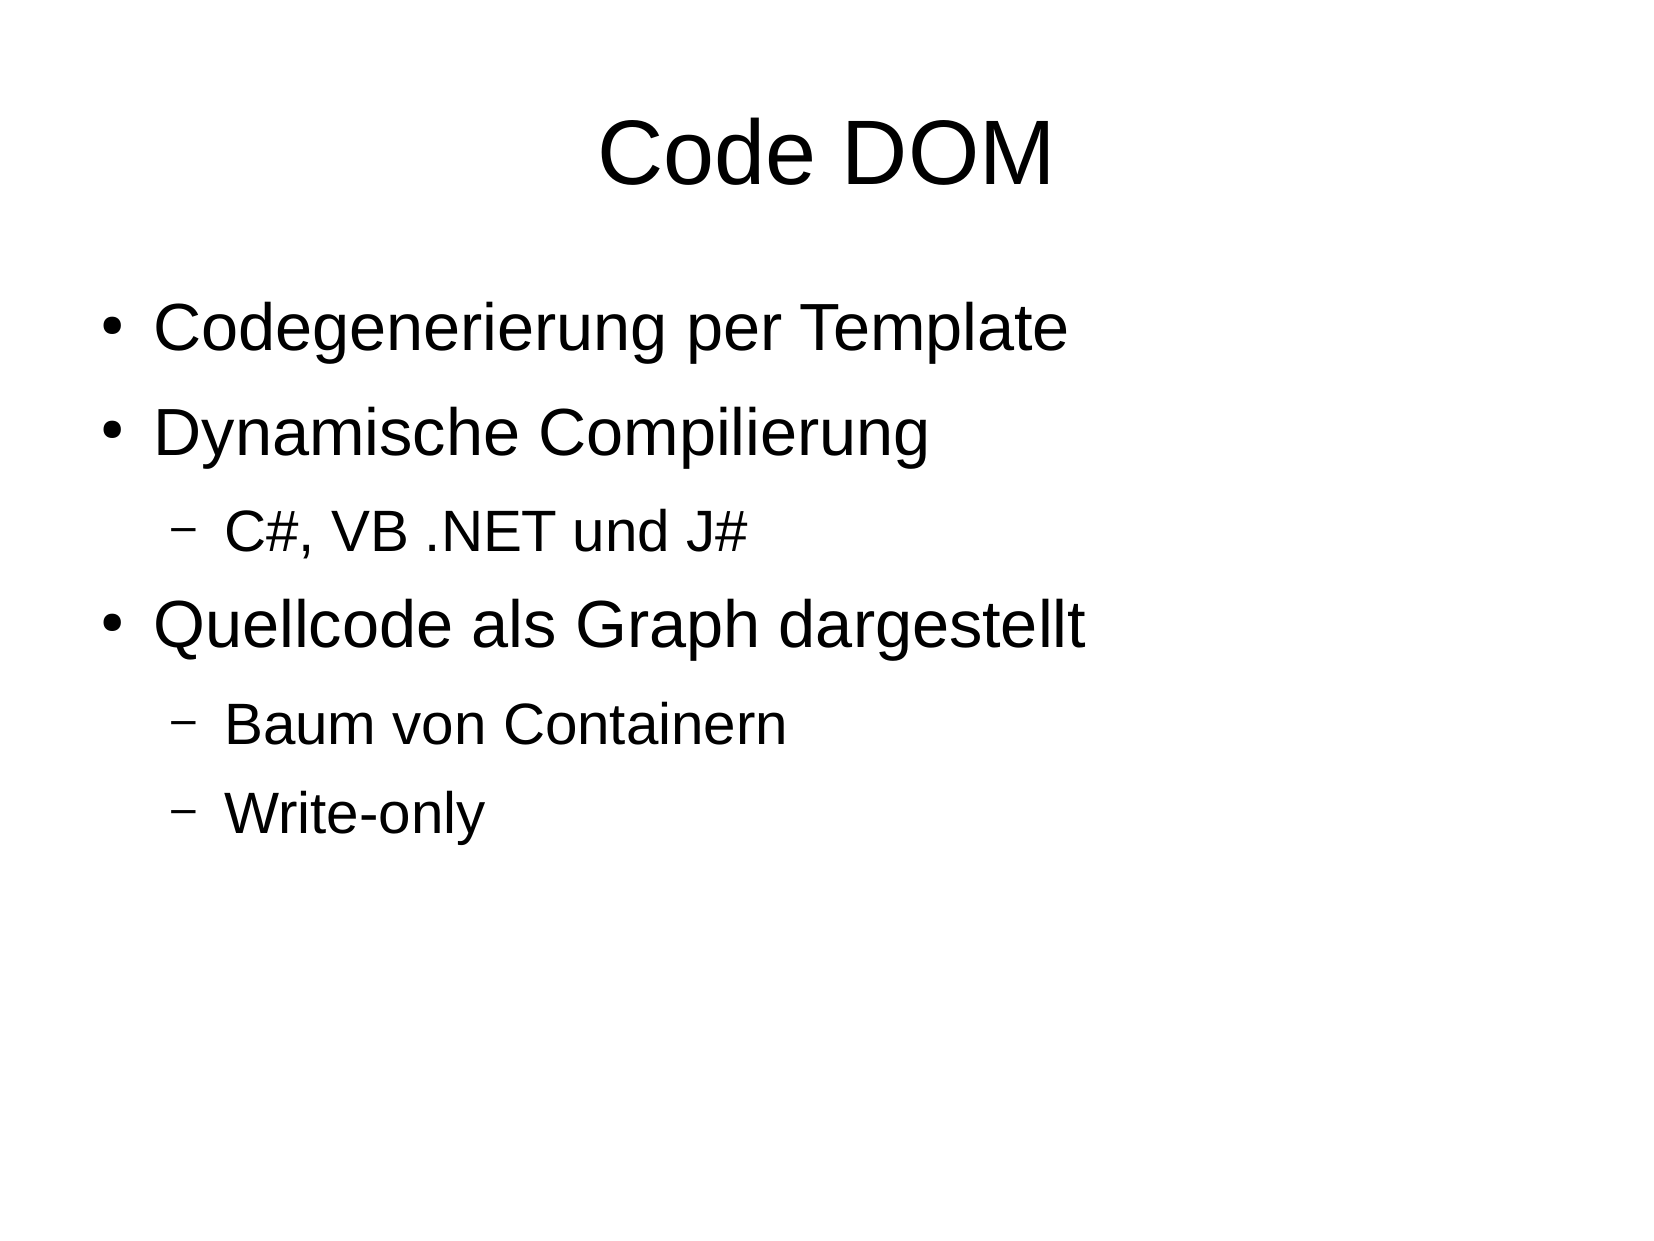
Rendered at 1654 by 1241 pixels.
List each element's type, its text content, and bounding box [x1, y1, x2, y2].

title Code DOM [82, 49, 1571, 257]
list Codegenerierung per Template Dynamische Compilierung C#, VB .NET und J# Quellcode als Graph dargestellt Baum von Containern Write-only [82, 290, 1538, 1010]
